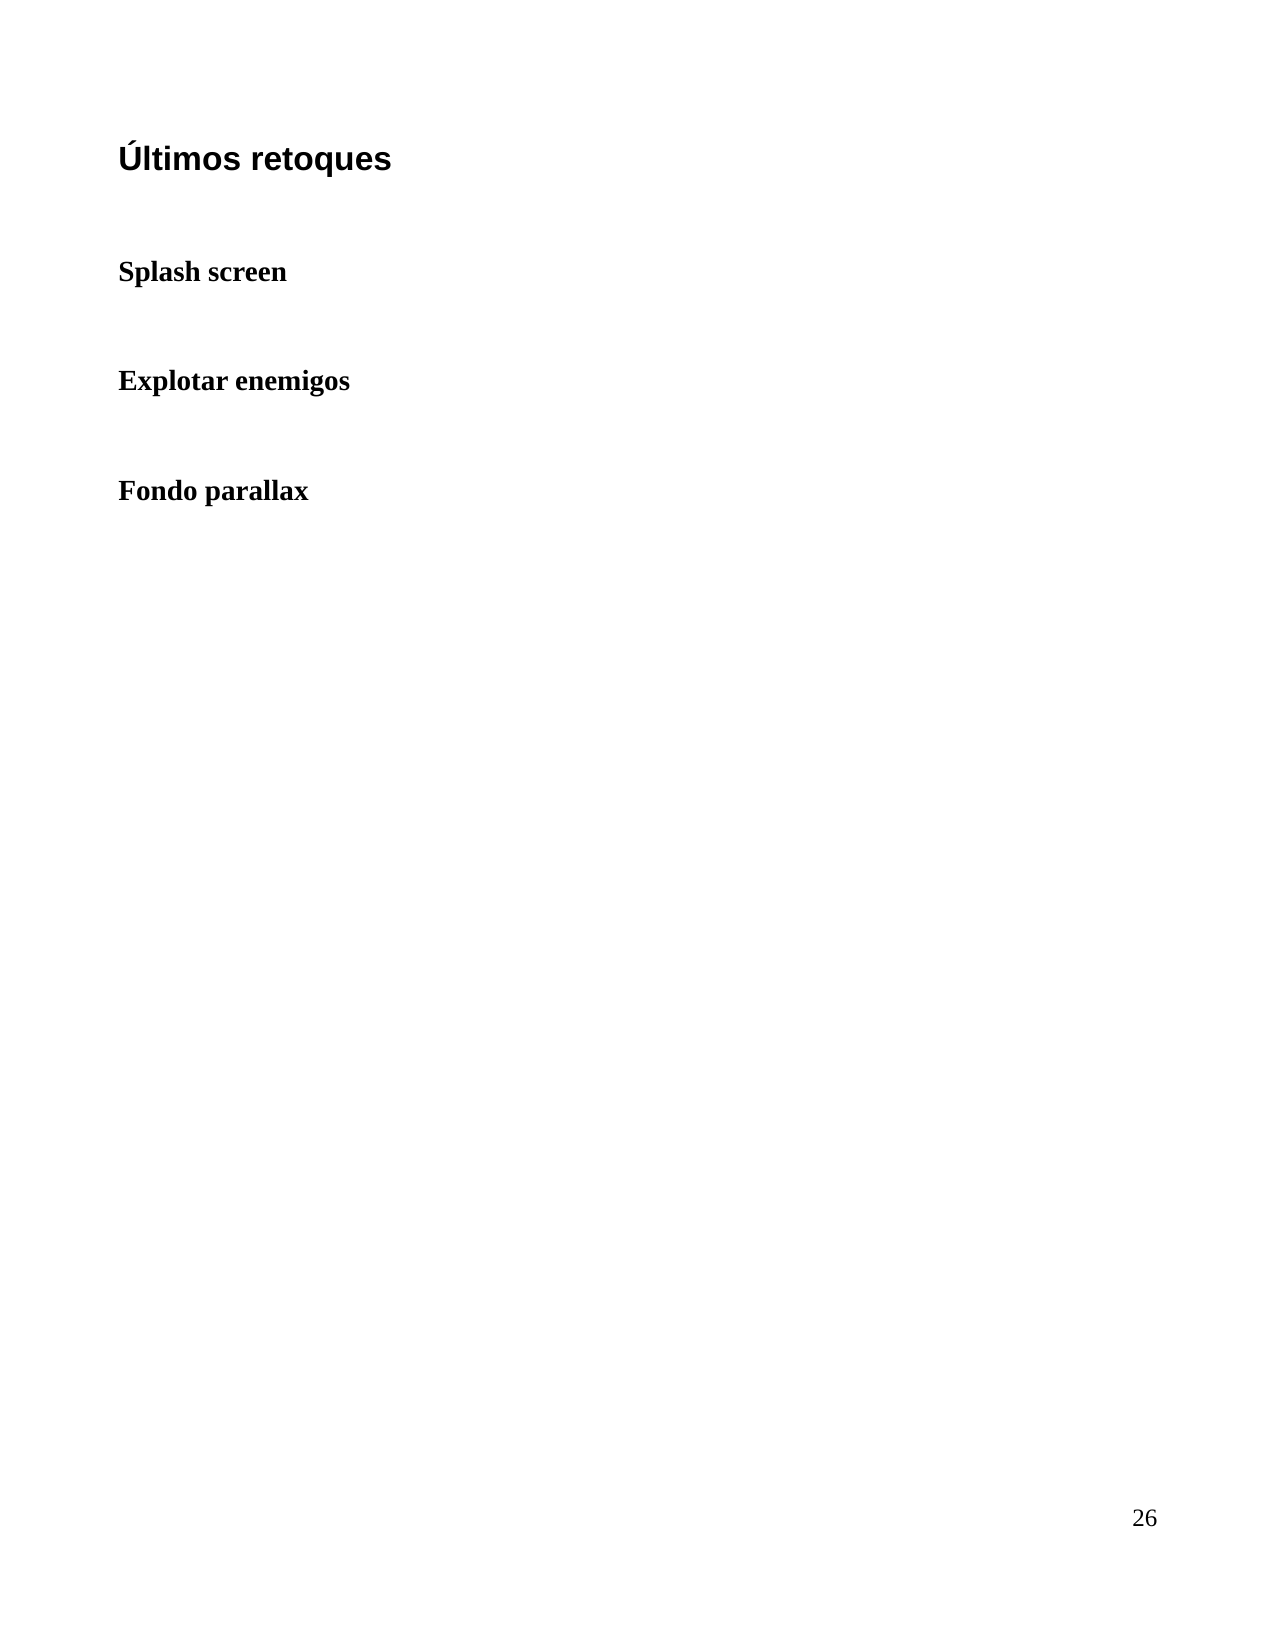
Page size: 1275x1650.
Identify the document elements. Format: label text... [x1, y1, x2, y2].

subtitle Fondo parallax [118, 473, 1157, 507]
subtitle Explotar enemigos [118, 363, 1157, 397]
subtitle Splash screen [118, 254, 1157, 287]
subtitle Últimos retoques [118, 139, 1157, 178]
